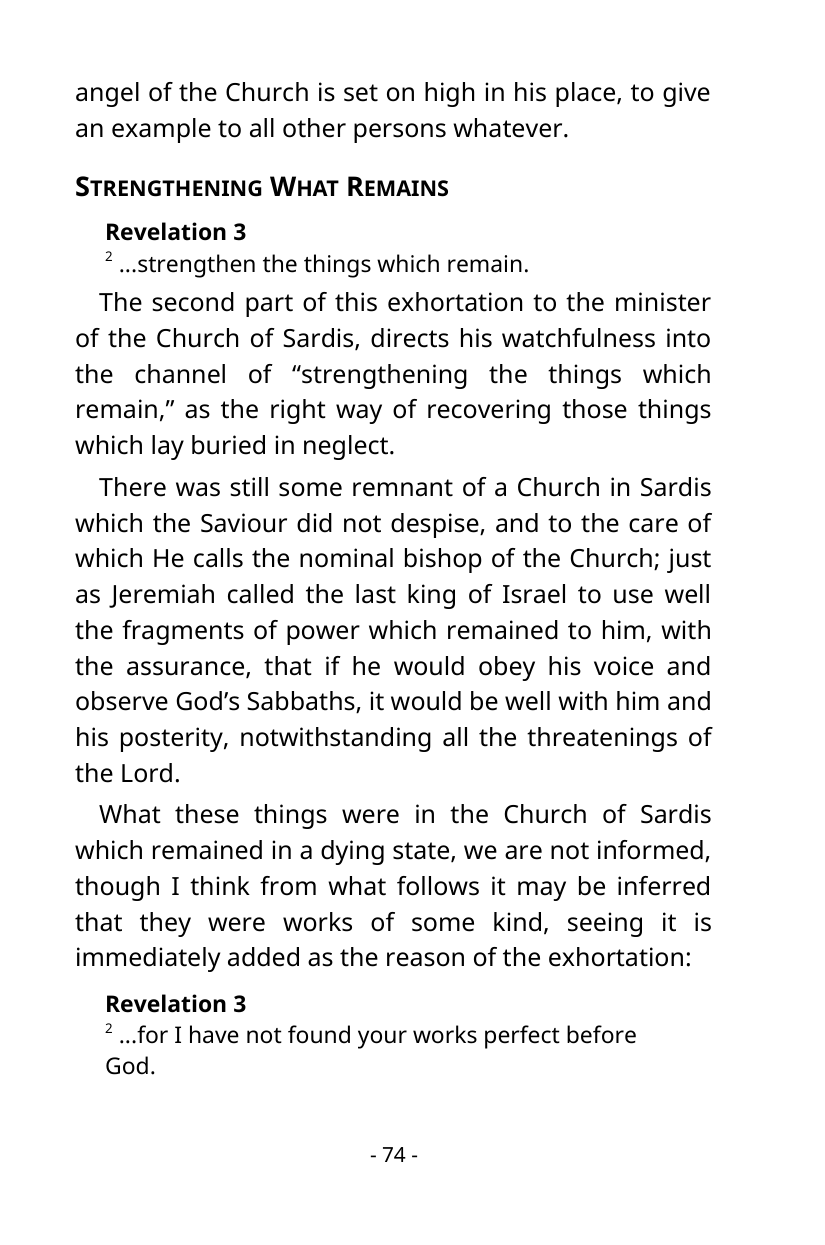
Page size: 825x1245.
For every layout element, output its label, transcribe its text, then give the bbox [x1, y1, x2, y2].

text What these things were in the Church of Sardis which remained in a dying state, we are not informed, though I think from what follows it may be inferred that they were works of some kind, seeing it is immediately added as the reason of the exhortation: [75, 797, 712, 974]
text 2 ...for I have not found your works perfect before God. [105, 1019, 682, 1082]
text Revelation 3 [105, 988, 712, 1019]
text angel of the Church is set on high in his place, to give an example to all other persons whatever. [75, 75, 712, 145]
text Revelation 3 [105, 216, 712, 248]
text The second part of this exhortation to the minister of the Church of Sardis, directs his watchfulness into the channel of “strengthening the things which remain,” as the right way of recovering those things which lay buried in neglect. [75, 285, 712, 462]
text 2 ...strengthen the things which remain. [105, 248, 682, 279]
subtitle Strengthening What Remains [75, 167, 712, 204]
text There was still some remnant of a Church in Sardis which the Saviour did not despise, and to the care of which He calls the nominal bishop of the Church; just as Jeremiah called the last king of Israel to use well the fragments of power which remained to him, with the assurance, that if he would obey his voice and observe God’s Sabbaths, it would be well with him and his posterity, notwithstanding all the threatenings of the Lord. [75, 469, 712, 789]
